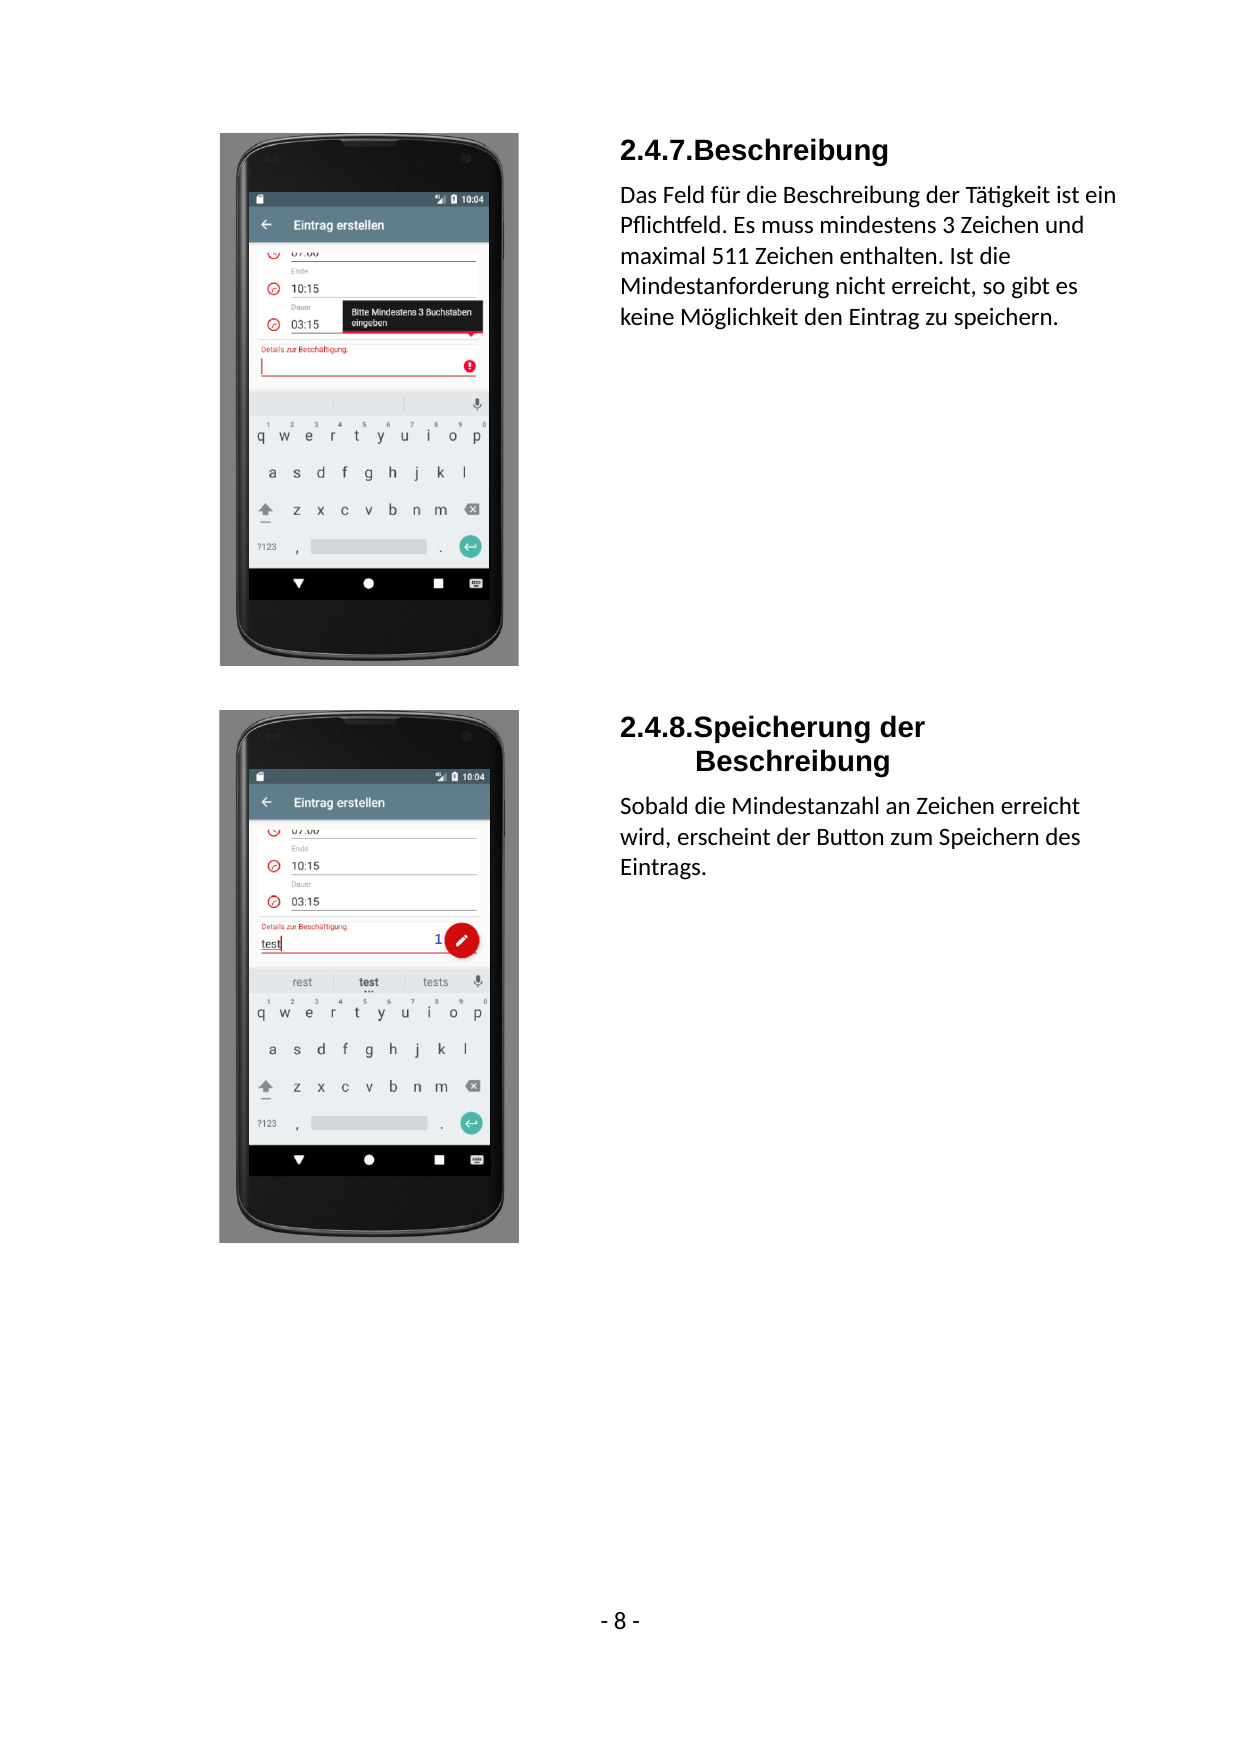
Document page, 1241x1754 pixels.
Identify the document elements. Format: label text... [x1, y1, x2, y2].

table_cell 2.4.8.Speicherung der Beschreibung Sobald die Mindestanzahl an Zeichen erreicht wird, erscheint der Button zum Speichern des Eintrags. [620, 696, 1122, 1273]
table_cell [118, 118, 620, 696]
table_cell [118, 696, 620, 1273]
table_cell 2.4.7.Beschreibung Das Feld für die Beschreibung der Tätigkeit ist ein Pflichtfeld. Es muss mindestens 3 Zeichen und maximal 511 Zeichen enthalten. Ist die Mindestanforderung nicht erreicht, so gibt es keine Möglichkeit den Eintrag zu speichern. [620, 118, 1122, 696]
picture [219, 133, 519, 666]
picture [219, 710, 519, 1243]
